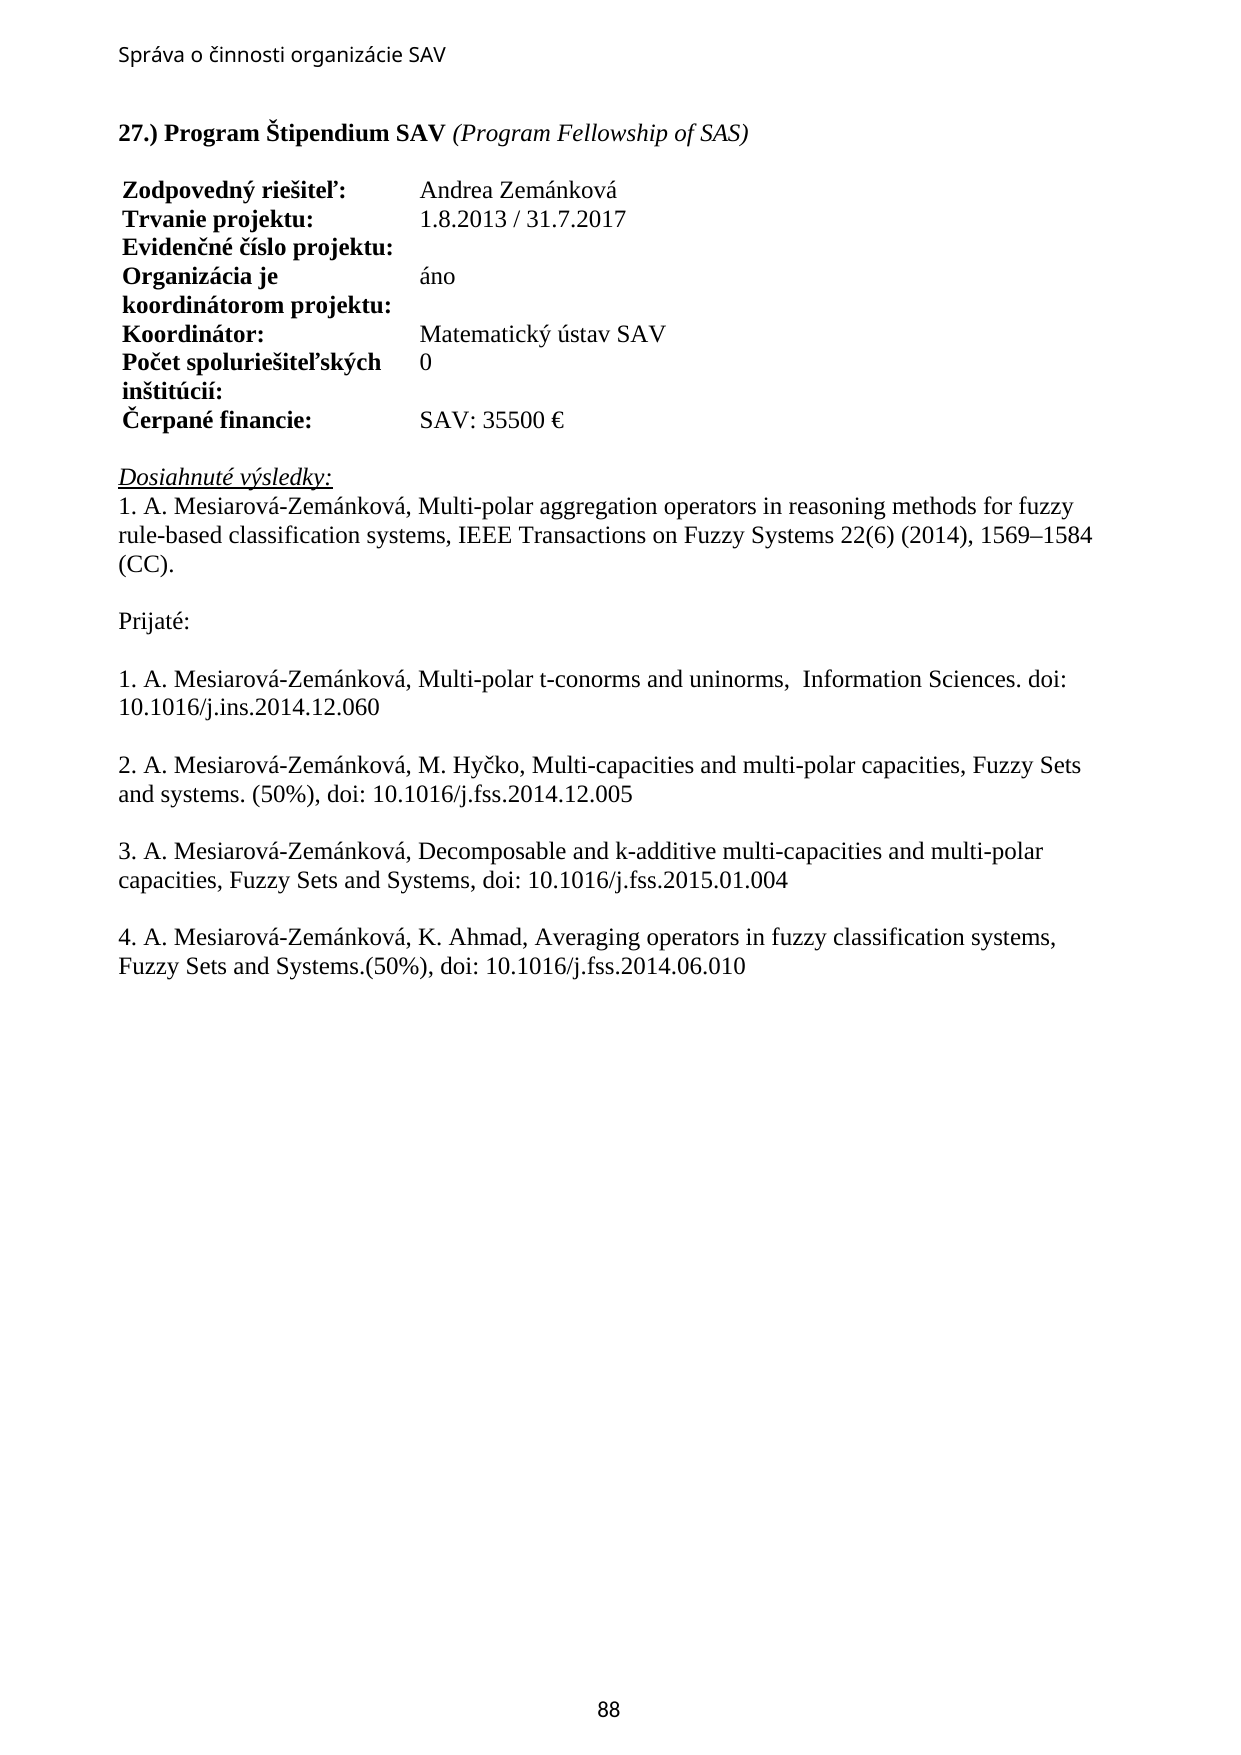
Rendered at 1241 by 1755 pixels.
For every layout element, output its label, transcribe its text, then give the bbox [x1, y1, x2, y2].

table_header Andrea Zemánková [419, 175, 1122, 204]
table_cell Matematický ústav SAV [419, 319, 1122, 347]
table_cell Trvanie projektu: [122, 204, 419, 232]
text 27.) Program Štipendium SAV (Program Fellowship of SAS) [118, 118, 1122, 175]
table_cell SAV: 35500 € [419, 405, 1122, 434]
table_cell Koordinátor: [122, 319, 419, 347]
table_cell Organizácia je koordinátorom projektu: [122, 261, 419, 319]
table_cell 1.8.2013 / 31.7.2017 [419, 204, 1122, 232]
table_cell Evidenčné číslo projektu: [122, 233, 419, 261]
table_header Zodpovedný riešiteľ: [122, 175, 419, 204]
table_cell áno [419, 261, 1122, 319]
table_cell 0 [419, 348, 1122, 405]
table_cell Počet spoluriešiteľských inštitúcií: [122, 348, 419, 405]
text Dosiahnuté výsledky: 1. A. Mesiarová-Zemánková, Multi-polar aggregation operators in reasoning methods for fuzzy rule-based classification systems, IEEE Transactions on Fuzzy Systems 22(6) (2014), 1569–1584 (CC). Prijaté: 1. A. Mesiarová-Zemánková, Multi-polar t-conorms and uninorms, Information Sciences. doi: 10.1016/j.ins.2014.12.060 2. A. Mesiarová-Zemánková, M. Hyčko, Multi-capacities and multi-polar capacities, Fuzzy Sets and systems. (50%), doi: 10.1016/j.fss.2014.12.005 3. A. Mesiarová-Zemánková, Decomposable and k-additive multi-capacities and multi-polar capacities, Fuzzy Sets and Systems, doi: 10.1016/j.fss.2015.01.004 4. A. Mesiarová-Zemánková, K. Ahmad, Averaging operators in fuzzy classification systems, Fuzzy Sets and Systems.(50%), doi: 10.1016/j.fss.2014.06.010 [118, 434, 1122, 1066]
table_cell [419, 233, 1122, 261]
table_cell Čerpané financie: [122, 405, 419, 434]
